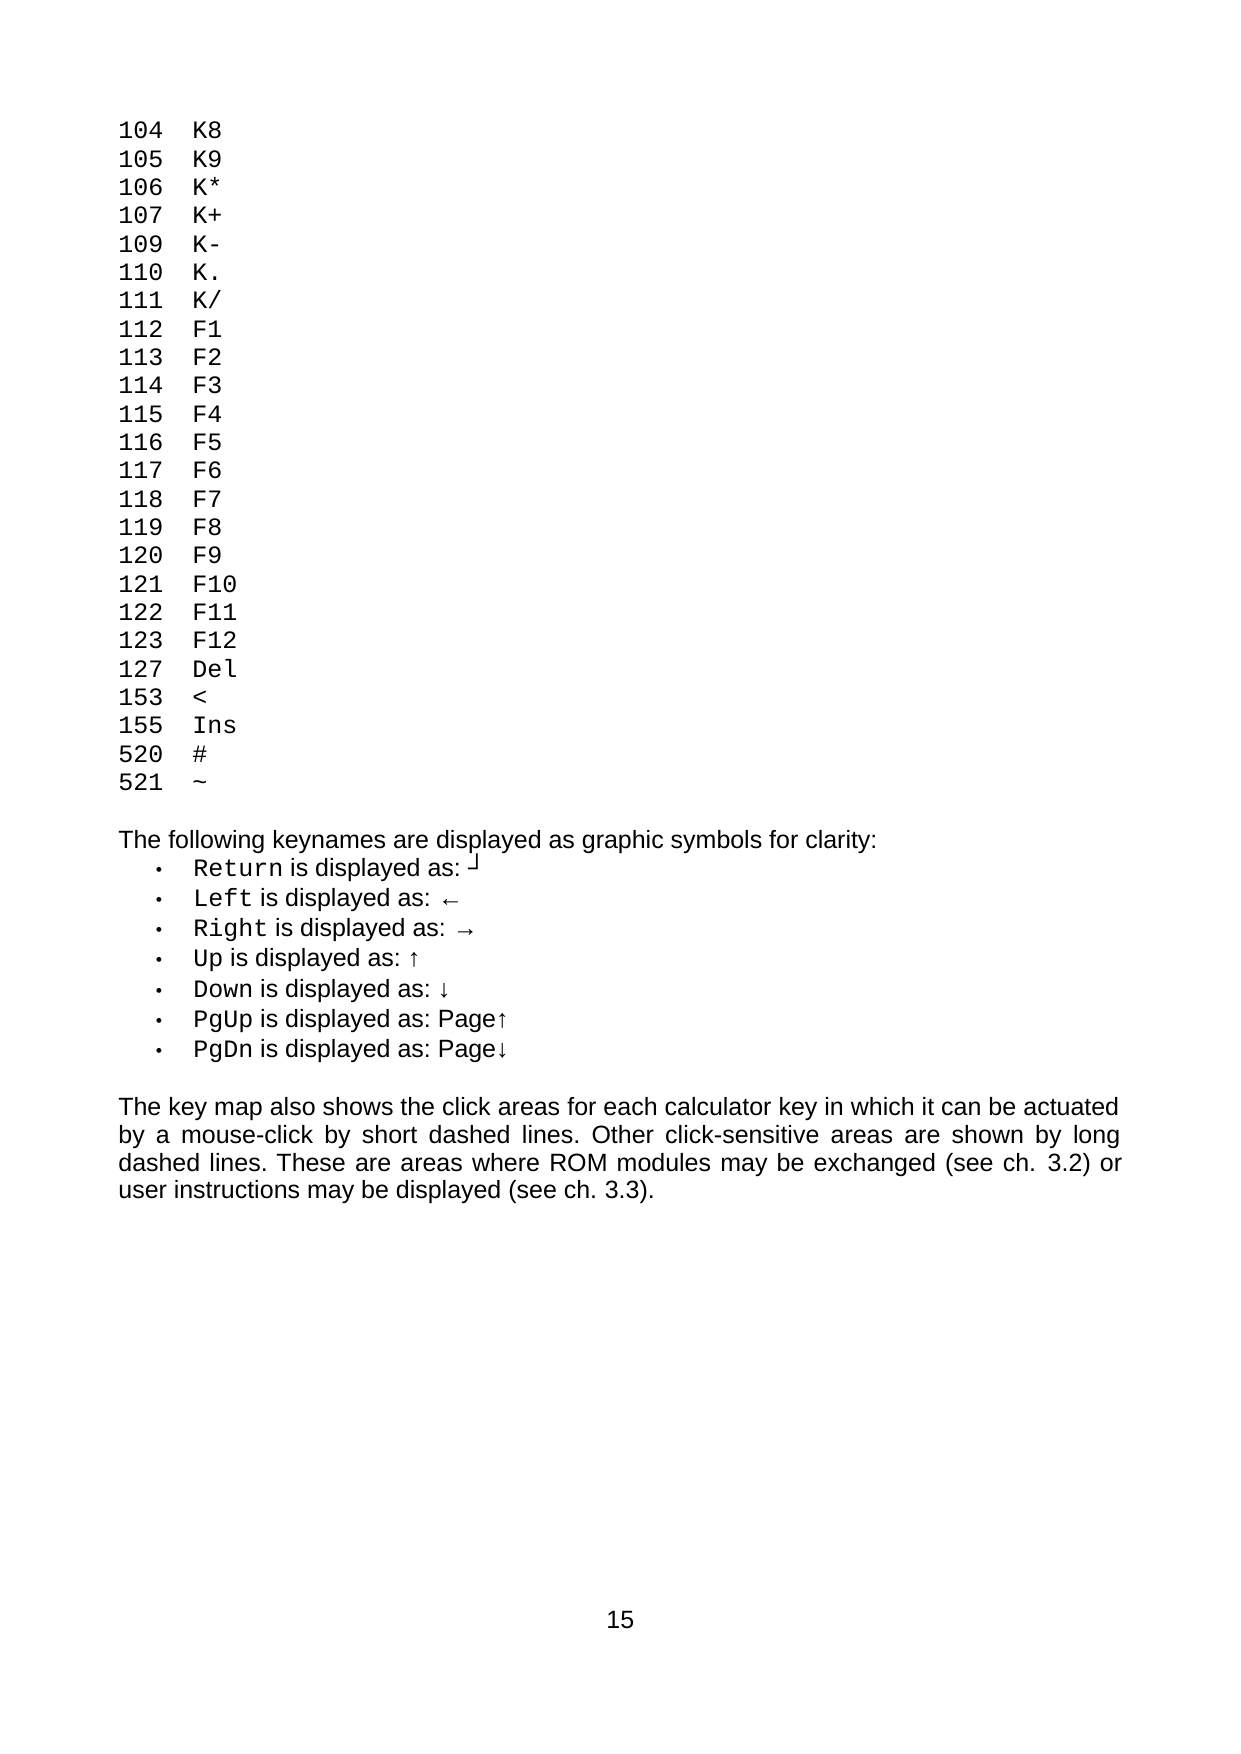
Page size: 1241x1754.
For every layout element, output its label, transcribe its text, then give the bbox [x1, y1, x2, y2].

text 104 K8 [118, 118, 1122, 146]
text 127 Del [118, 656, 1122, 685]
text 155 Ins [118, 713, 1122, 741]
text 105 K9 [118, 146, 1122, 175]
text 114 F3 [118, 373, 1122, 401]
text 111 K/ [118, 288, 1122, 316]
text 119 F8 [118, 515, 1122, 543]
text 116 F5 [118, 430, 1122, 458]
text 118 F7 [118, 486, 1122, 515]
text 121 F10 [118, 571, 1122, 600]
text 117 F6 [118, 458, 1122, 486]
text 107 K+ [118, 203, 1122, 231]
text 110 K. [118, 260, 1122, 288]
text The key map also shows the click areas for each calculator key in which it can be actuated by a mouse-click by short dashed lines. Other click-sensitive areas are shown by long dashed lines. These are areas where ROM modules may be exchanged (see ch. 3.2) or user instructions may be displayed (see ch. 3.3). [118, 1093, 1122, 1204]
text 122 F11 [118, 600, 1122, 628]
text The following keynames are displayed as graphic symbols for clarity: [118, 826, 1122, 854]
text 123 F12 [118, 628, 1122, 656]
list Left is displayed as: ← [156, 884, 1122, 914]
text 115 F4 [118, 401, 1122, 430]
text 113 F2 [118, 345, 1122, 373]
list PgUp is displayed as: Page↑ [156, 1004, 1122, 1034]
text 106 K* [118, 175, 1122, 203]
text 120 F9 [118, 543, 1122, 571]
list PgDn is displayed as: Page↓ [156, 1034, 1122, 1065]
list Return is displayed as: ┘ [156, 854, 1122, 884]
text 109 K- [118, 231, 1122, 260]
list Down is displayed as: ↓ [156, 974, 1122, 1004]
list Up is displayed as: ↑ [156, 944, 1122, 974]
text 521 ~ [118, 770, 1122, 798]
text 112 F1 [118, 316, 1122, 345]
text 153 < [118, 685, 1122, 713]
list Right is displayed as: → [156, 914, 1122, 944]
text 520 # [118, 741, 1122, 770]
